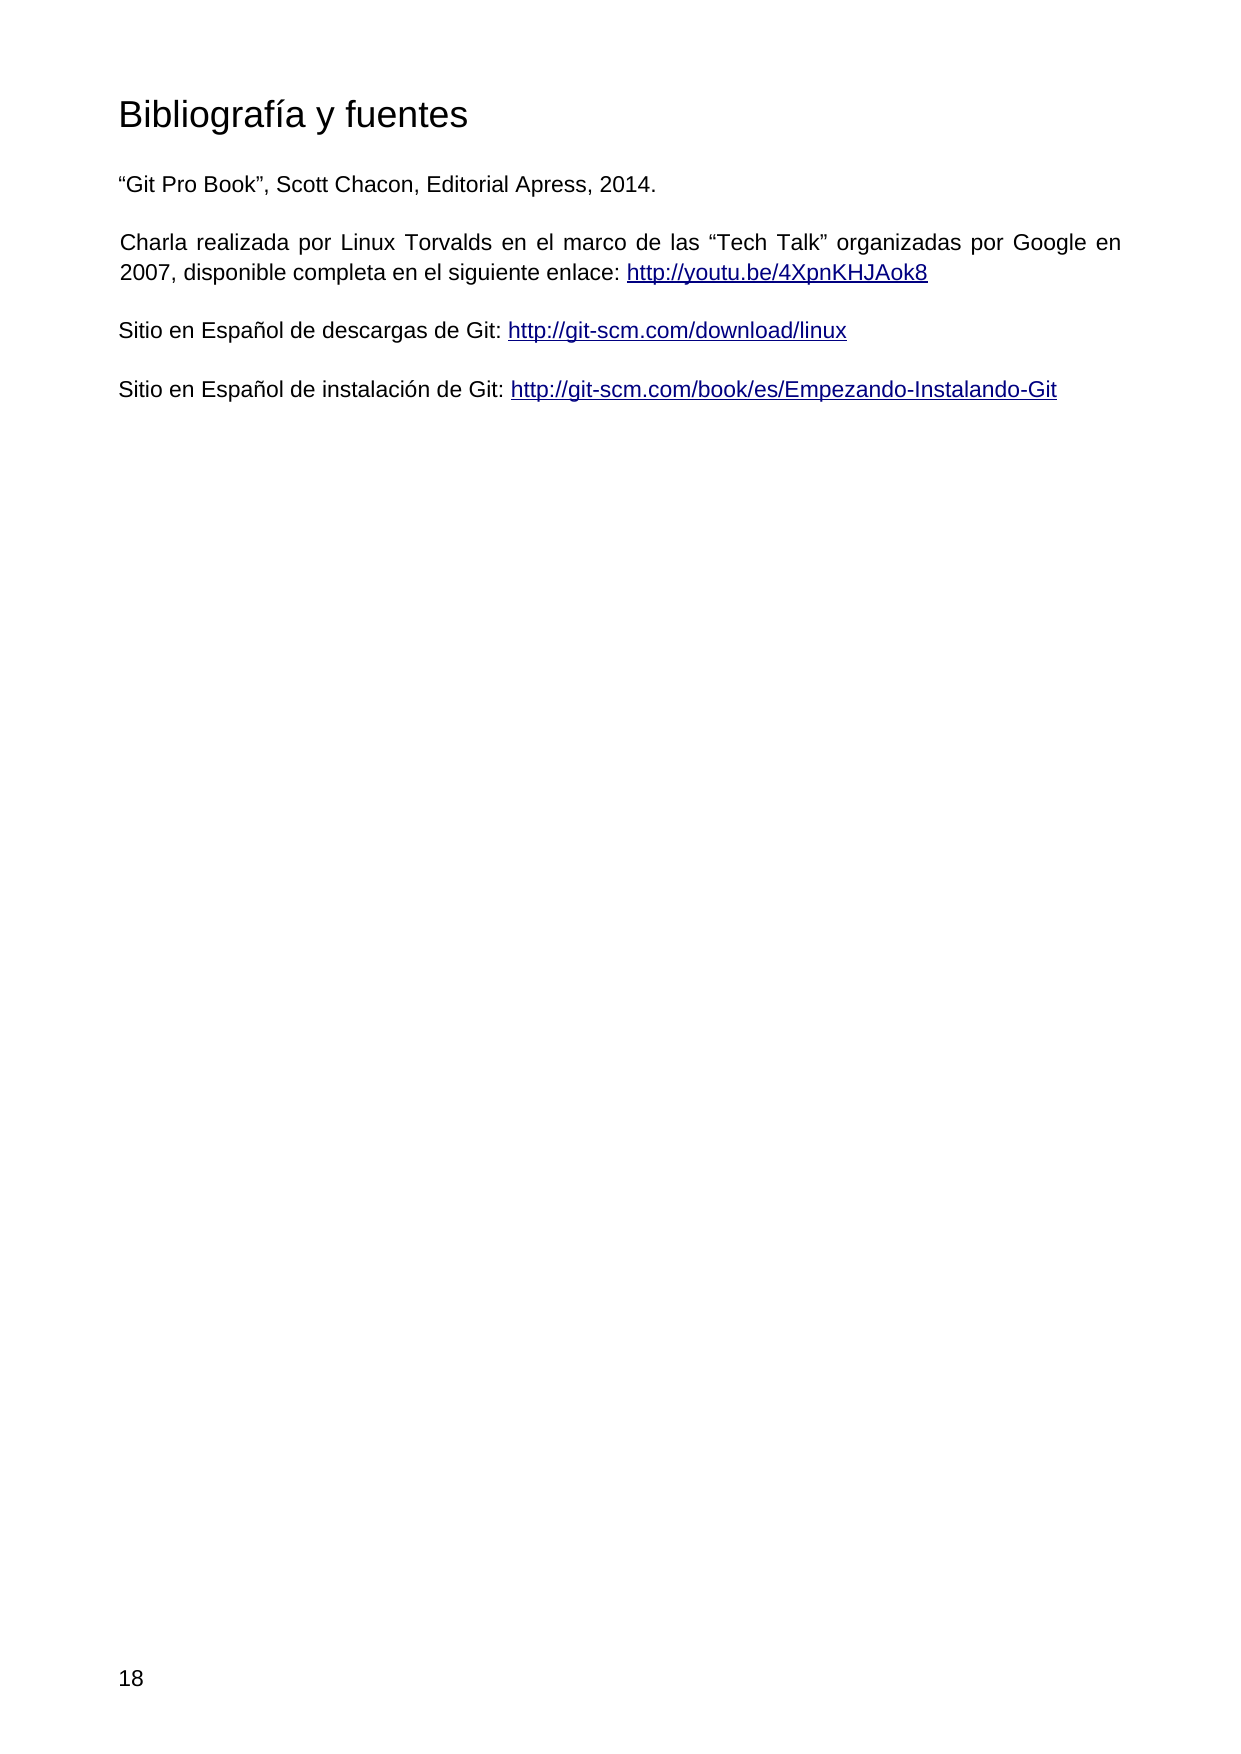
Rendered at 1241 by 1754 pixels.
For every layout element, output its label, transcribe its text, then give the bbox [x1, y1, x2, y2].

text Bibliografía y fuentes [118, 94, 1098, 136]
text Charla realizada por Linux Torvalds en el marco de las “Tech Talk” organizadas por Google en 2007, disponible completa en el siguiente enlace: http://youtu.be/4XpnKHJAok8 [119, 230, 1122, 285]
text “Git Pro Book”, Scott Chacon, Editorial Apress, 2014. [118, 171, 1098, 197]
text Sitio en Español de descargas de Git: http://git-scm.com/download/linux [118, 318, 1122, 344]
text Sitio en Español de instalación de Git: http://git-scm.com/book/es/Empezando-Instalando-Git [118, 377, 1122, 402]
